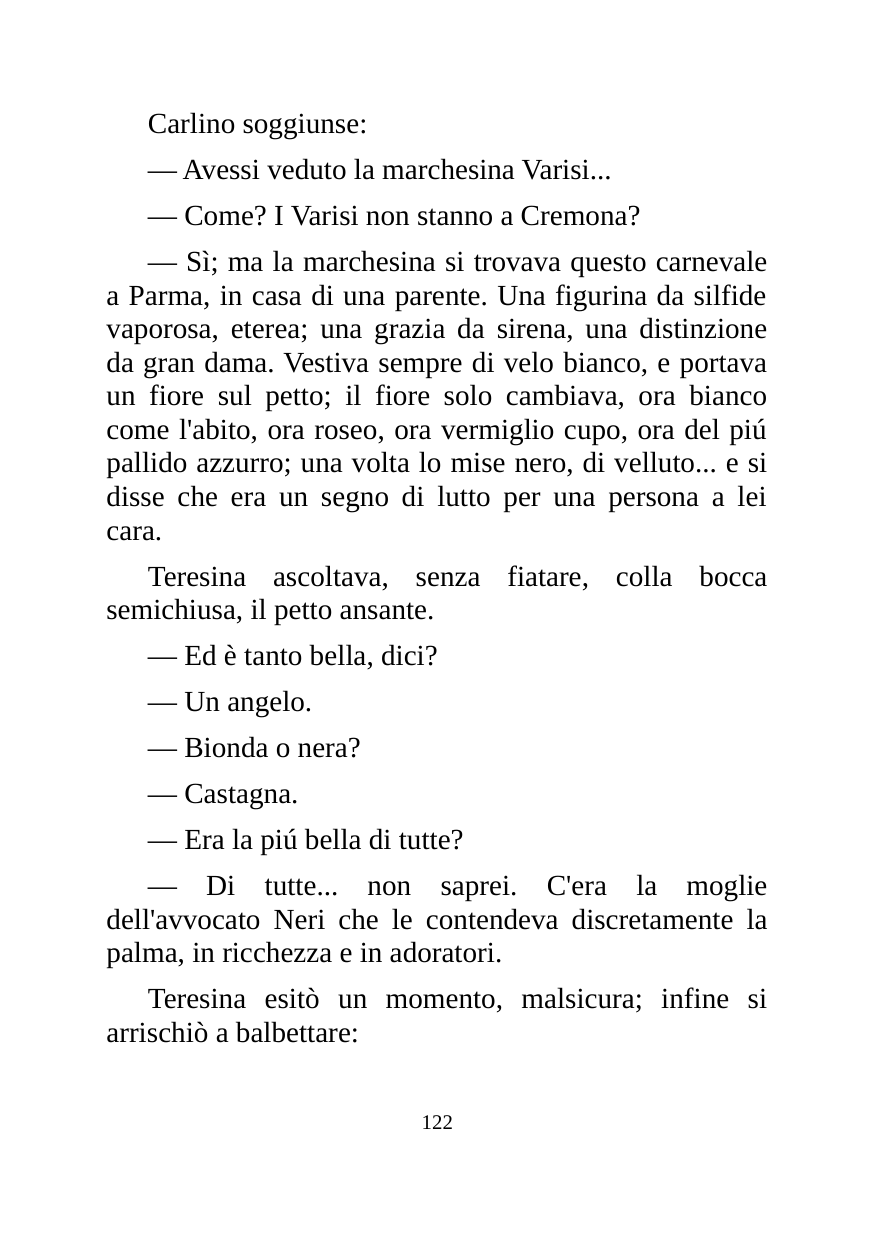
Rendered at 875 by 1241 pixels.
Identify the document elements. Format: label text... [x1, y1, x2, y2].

text — Bionda o nera? [106, 730, 768, 764]
text — Un angelo. [106, 684, 768, 718]
text — Castagna. [106, 776, 768, 810]
text Teresina ascoltava, senza fiatare, colla bocca semichiusa, il petto ansante. [106, 559, 768, 626]
text — Come? I Varisi non stanno a Cremona? [106, 198, 768, 232]
text — Di tutte... non saprei. C'era la moglie dell'avvocato Neri che le contendeva discretamente la palma, in ricchezza e in adoratori. [106, 868, 768, 969]
text — Sì; ma la marchesina si trovava questo carnevale a Parma, in casa di una parente. Una figurina da silfide vaporosa, eterea; una grazia da sirena, una distinzione da gran dama. Vestiva sempre di velo bianco, e portava un fiore sul petto; il fiore solo cambiava, ora bianco come l'abito, ora roseo, ora vermiglio cupo, ora del piú pallido azzurro; una volta lo mise nero, di velluto... e si disse che era un segno di lutto per una persona a lei cara. [106, 244, 768, 546]
text Carlino soggiunse: [106, 106, 768, 140]
text Teresina esitò un momento, malsicura; infine si arrischiò a balbettare: [106, 982, 768, 1049]
text — Ed è tanto bella, dici? [106, 638, 768, 672]
text — Avessi veduto la marchesina Varisi... [106, 152, 768, 186]
text — Era la piú bella di tutte? [106, 822, 768, 856]
